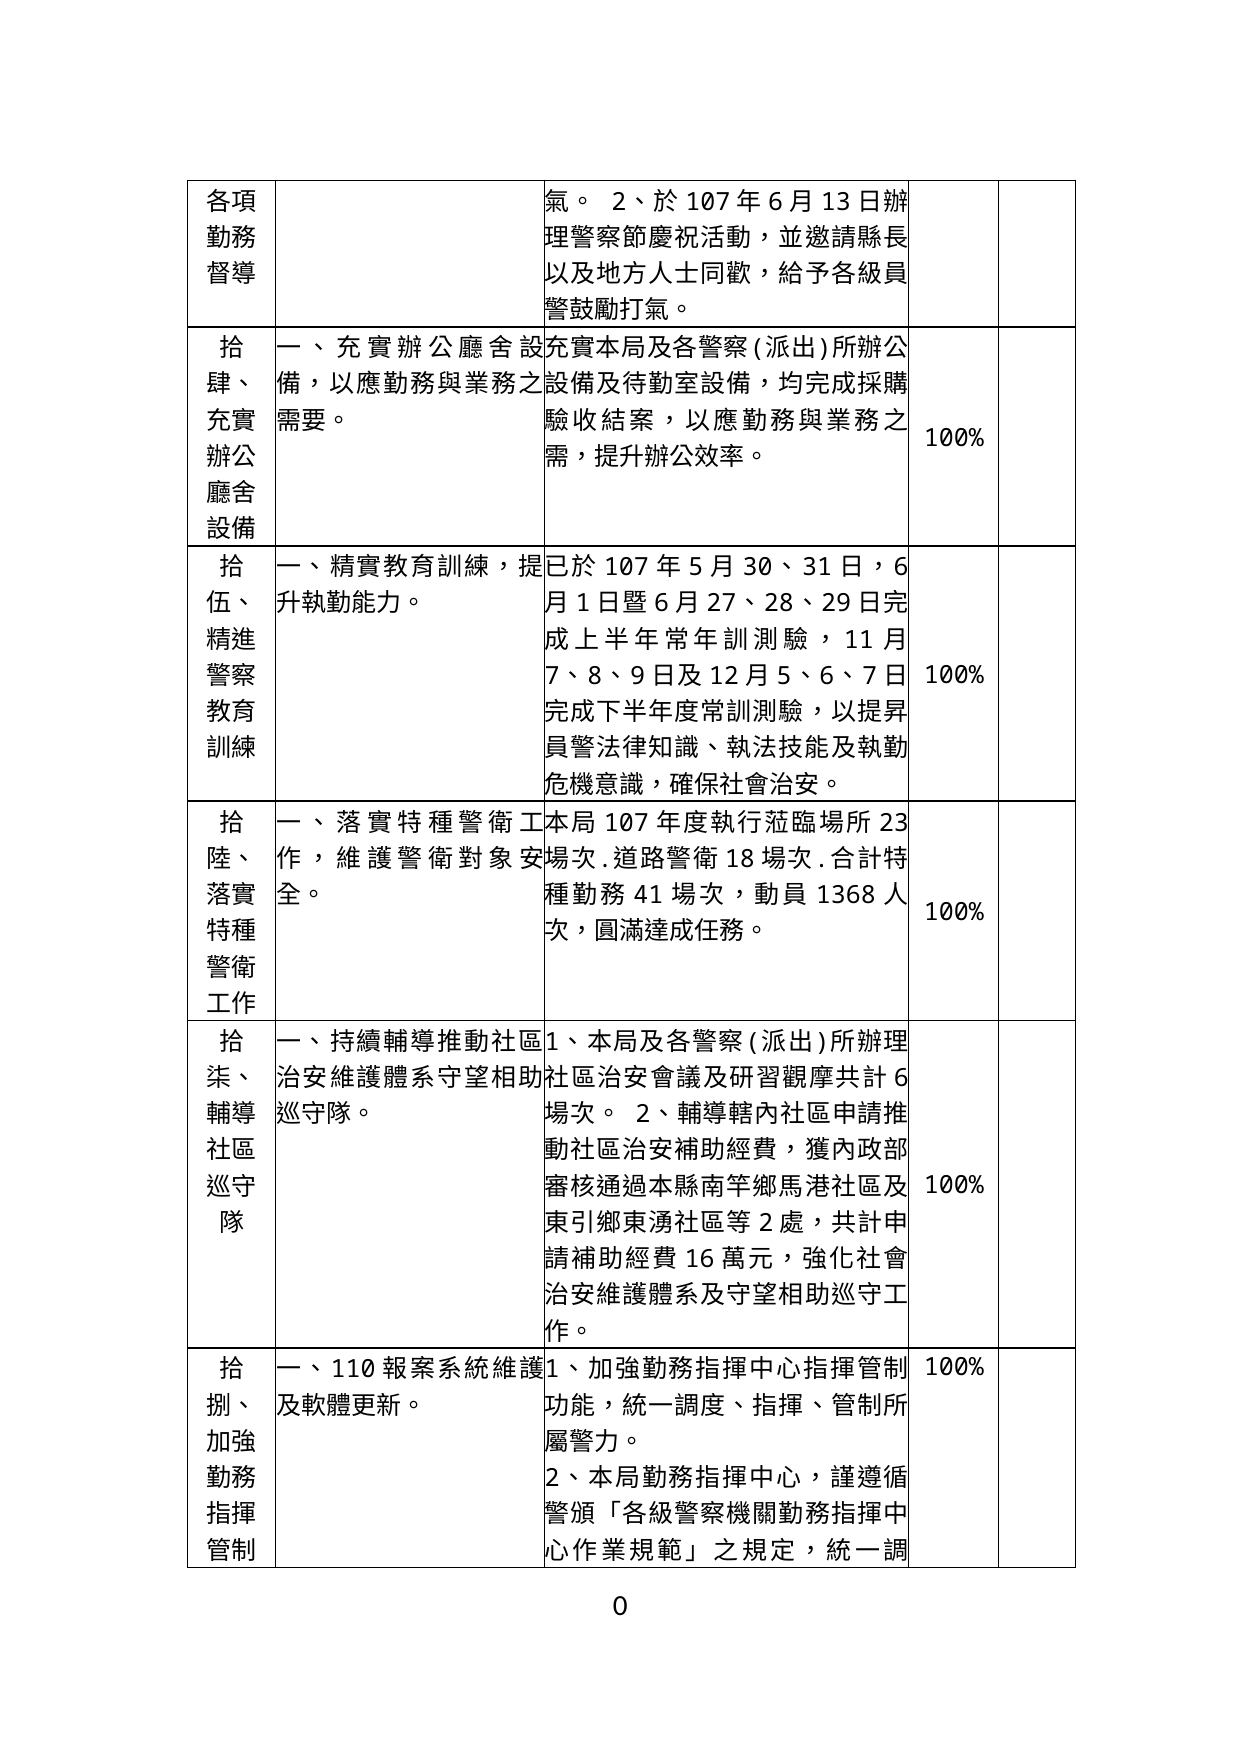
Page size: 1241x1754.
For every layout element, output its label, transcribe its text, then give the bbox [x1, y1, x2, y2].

table_cell 拾陸、落實特種警衛工作 [188, 802, 275, 1019]
table_cell 100% [909, 802, 998, 1019]
table_cell 一、精實教育訓練，提升執勤能力。 [276, 547, 544, 800]
table_cell 100% [909, 328, 998, 545]
table_cell 100% [909, 1021, 998, 1347]
table_cell 氣。 2、於107年6月13日辦理警察節慶祝活動，並邀請縣長以及地方人士同歡，給予各級員警鼓勵打氣。 [545, 181, 908, 326]
table_cell 一、持續輔導推動社區治安維護體系守望相助巡守隊。 [276, 1021, 544, 1347]
table_cell 拾柒、輔導社區巡守隊 [188, 1021, 275, 1347]
table_cell 拾捌、加強勤務指揮管制 [188, 1349, 275, 1566]
table_cell 1、本局及各警察(派出)所辦理社區治安會議及研習觀摩共計6場次。 2、輔導轄內社區申請推動社區治安補助經費，獲內政部審核通過本縣南竿鄉馬港社區及東引鄉東湧社區等2處，共計申請補助經費16萬元，強化社會治安維護體系及守望相助巡守工作。 [545, 1021, 908, 1347]
table_cell 已於107年5月30、31日，6月1日暨6月27、28、29日完成上半年常年訓測驗，11月7、8、9日及12月5、6、7日完成下半年度常訓測驗，以提昇員警法律知識、執法技能及執勤危機意識，確保社會治安。 [545, 547, 908, 800]
table_cell [999, 1349, 1075, 1566]
table_cell 拾伍、精進警察教育訓練 [188, 547, 275, 800]
table_cell [999, 328, 1075, 545]
table_cell 1、加強勤務指揮中心指揮管制功能，統一調度、指揮、管制所屬警力。 2、本局勤務指揮中心，謹遵循警頒「各級警察機關勤務指揮中心作業規範」之規定，統一調 [545, 1349, 908, 1566]
table_cell 本局107年度執行蒞臨場所23場次.道路警衛18場次.合計特種勤務41場次，動員1368人次，圓滿達成任務。 [545, 802, 908, 1019]
table_cell 一、110報案系統維護及軟體更新。 [276, 1349, 544, 1566]
table_cell 一、充實辦公廳舍設備，以應勤務與業務之需要。 [276, 328, 544, 545]
table_cell 100% [909, 547, 998, 800]
table_cell 各項勤務督導 [188, 181, 275, 326]
table_cell 充實本局及各警察(派出)所辦公設備及待勤室設備，均完成採購驗收結案，以應勤務與業務之需，提升辦公效率。 [545, 328, 908, 545]
table_cell [999, 181, 1075, 326]
table_cell 100% [909, 1349, 998, 1566]
table_cell 一、落實特種警衛工作，維護警衛對象安全。 [276, 802, 544, 1019]
table_cell [909, 181, 998, 326]
table_cell [999, 547, 1075, 800]
table_cell 拾肆、充實辦公廳舍設備 [188, 328, 275, 545]
table_cell [276, 181, 544, 326]
table_cell [999, 1021, 1075, 1347]
table_cell [999, 802, 1075, 1019]
